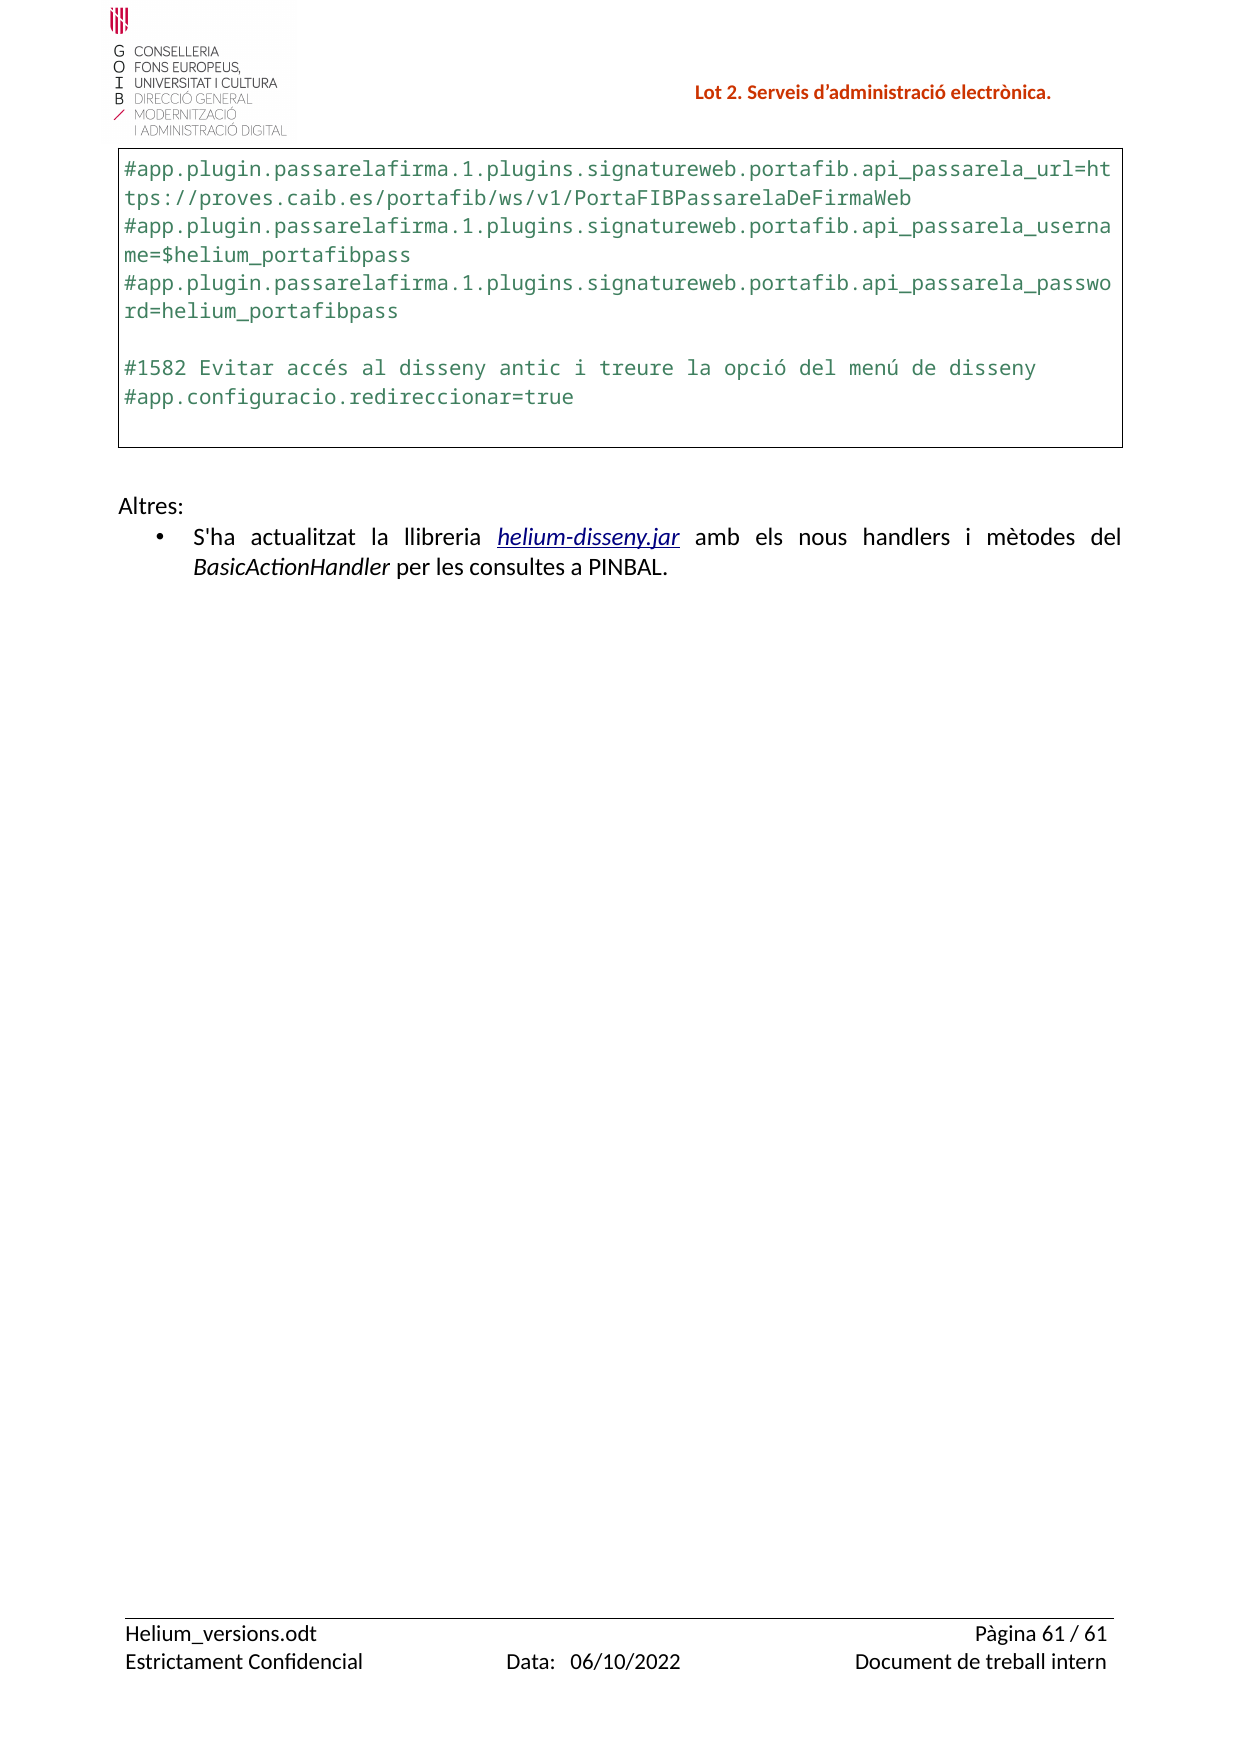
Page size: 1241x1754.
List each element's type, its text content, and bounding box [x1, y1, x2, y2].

list S'ha actualitzat la llibreria helium-disseny.jar amb els nous handlers i mètodes del BasicActionHandler per les consultes a PINBAL. [156, 521, 1122, 582]
text Altres: [118, 490, 1122, 521]
picture [100, 0, 297, 144]
table_header #app.plugin.passarelafirma.1.plugins.signatureweb.portafib.api_passarela_url=https://proves.caib.es/portafib/ws/v1/PortaFIBPassarelaDeFirmaWeb #app.plugin.passarelafirma.1.plugins.signatureweb.portafib.api_passarela_username=$helium_portafibpass #app.plugin.passarelafirma.1.plugins.signatureweb.portafib.api_passarela_password=helium_portafibpass #1582 Evitar accés al disseny antic i treure la opció del menú de disseny #app.configuracio.redireccionar=true [119, 149, 1122, 447]
